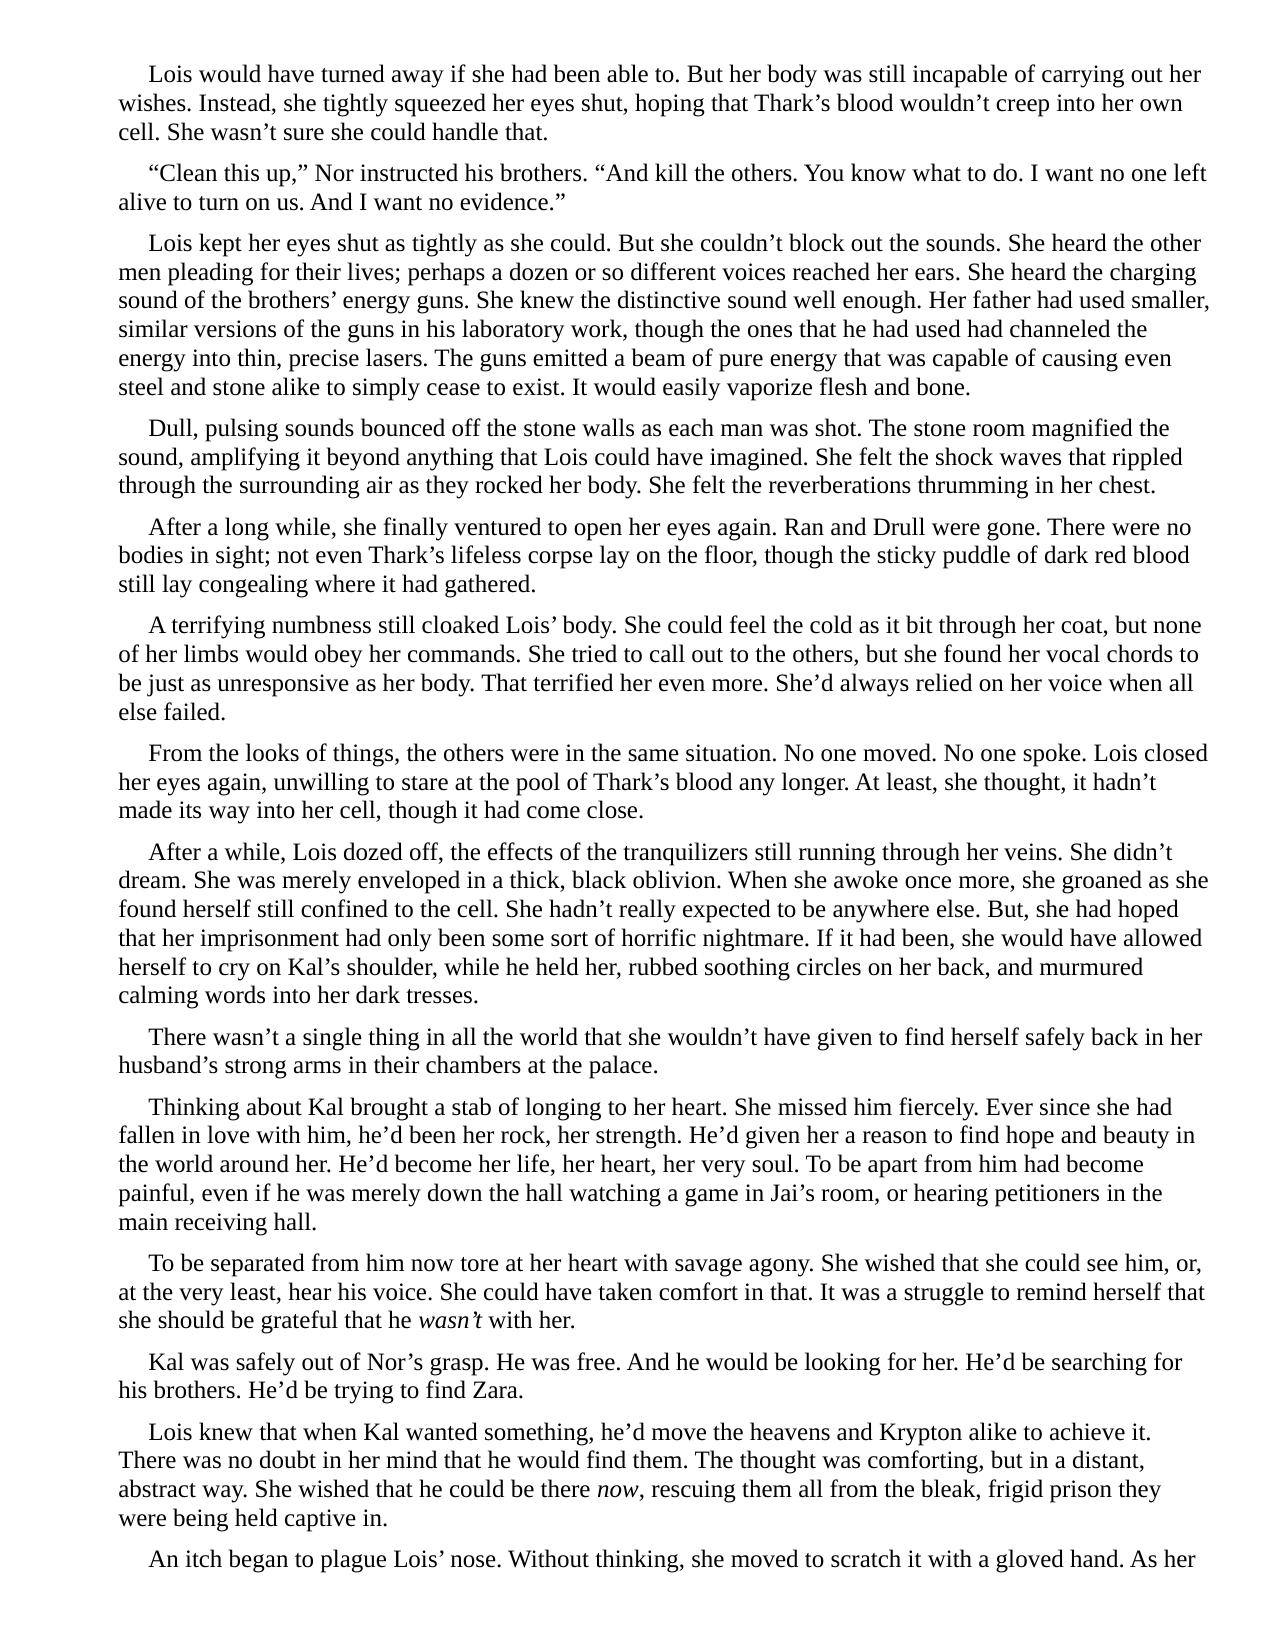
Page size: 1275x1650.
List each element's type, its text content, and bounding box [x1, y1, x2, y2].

text Lois kept her eyes shut as tightly as she could. But she couldn’t block out the sounds. She heard the other men pleading for their lives; perhaps a dozen or so different voices reached her ears. She heard the charging sound of the brothers’ energy guns. She knew the distinctive sound well enough. Her father had used smaller, similar versions of the guns in his laboratory work, though the ones that he had used had channeled the energy into thin, precise lasers. The guns emitted a beam of pure energy that was capable of causing even steel and stone alike to simply cease to exist. It would easily vaporize flesh and bone. [118, 228, 1216, 400]
text Lois knew that when Kal wanted something, he’d move the heavens and Krypton alike to achieve it. There was no doubt in her mind that he would find them. The thought was comforting, but in a distant, abstract way. She wished that he could be there now, rescuing them all from the bleak, frigid prison they were being held captive in. [118, 1417, 1216, 1532]
text An itch began to plague Lois’ nose. Without thinking, she moved to scratch it with a gloved hand. As her [118, 1544, 1216, 1573]
text “Clean this up,” Nor instructed his brothers. “And kill the others. You know what to do. I want no one left alive to turn on us. And I want no evidence.” [118, 158, 1216, 215]
text A terrifying numbness still cloaked Lois’ body. She could feel the cold as it bit through her coat, but none of her limbs would obey her commands. She tried to call out to the others, but she found her vocal chords to be just as unresponsive as her body. That terrified her even more. She’d always relied on her voice when all else failed. [118, 610, 1216, 725]
text Thinking about Kal brought a stab of longing to her heart. She missed him fiercely. Ever since she had fallen in love with him, he’d been her rock, her strength. He’d given her a reason to find hope and beauty in the world around her. He’d become her life, her heart, her very soul. To be apart from him had become painful, even if he was merely down the hall watching a game in Jai’s room, or hearing petitioners in the main receiving hall. [118, 1092, 1216, 1235]
text After a while, Lois dozed off, the effects of the tranquilizers still running through her veins. She didn’t dream. She was merely enveloped in a thick, black oblivion. When she awoke once more, she groaned as she found herself still confined to the cell. She hadn’t really expected to be anywhere else. But, she had hoped that her imprisonment had only been some sort of horrific nightmare. If it had been, she would have allowed herself to cry on Kal’s shoulder, while he held her, rubbed soothing circles on her back, and murmured calming words into her dark tresses. [118, 837, 1216, 1009]
text To be separated from him now tore at her heart with savage agony. She wished that she could see him, or, at the very least, hear his voice. She could have taken comfort in that. It was a struggle to remind herself that she should be grateful that he wasn’t with her. [118, 1248, 1216, 1334]
text Lois would have turned away if she had been able to. But her body was still incapable of carrying out her wishes. Instead, she tightly squeezed her eyes shut, hoping that Thark’s blood wouldn’t creep into her own cell. She wasn’t sure she could handle that. [118, 59, 1216, 145]
text After a long while, she finally ventured to open her eyes again. Ran and Drull were gone. There were no bodies in sight; not even Thark’s lifeless corpse lay on the floor, though the sticky puddle of dark red blood still lay congealing where it had gathered. [118, 512, 1216, 598]
text Kal was safely out of Nor’s grasp. He was free. And he would be looking for her. He’d be searching for his brothers. He’d be trying to find Zara. [118, 1347, 1216, 1404]
text There wasn’t a single thing in all the world that she wouldn’t have given to find herself safely back in her husband’s strong arms in their chambers at the palace. [118, 1022, 1216, 1079]
text From the looks of things, the others were in the same situation. No one moved. No one spoke. Lois closed her eyes again, unwilling to stare at the pool of Thark’s blood any longer. At least, she thought, it hadn’t made its way into her cell, though it had come close. [118, 738, 1216, 824]
text Dull, pulsing sounds bounced off the stone walls as each man was shot. The stone room magnified the sound, amplifying it beyond anything that Lois could have imagined. She felt the shock waves that rippled through the surrounding air as they rocked her body. She felt the reverberations thrumming in her chest. [118, 413, 1216, 499]
